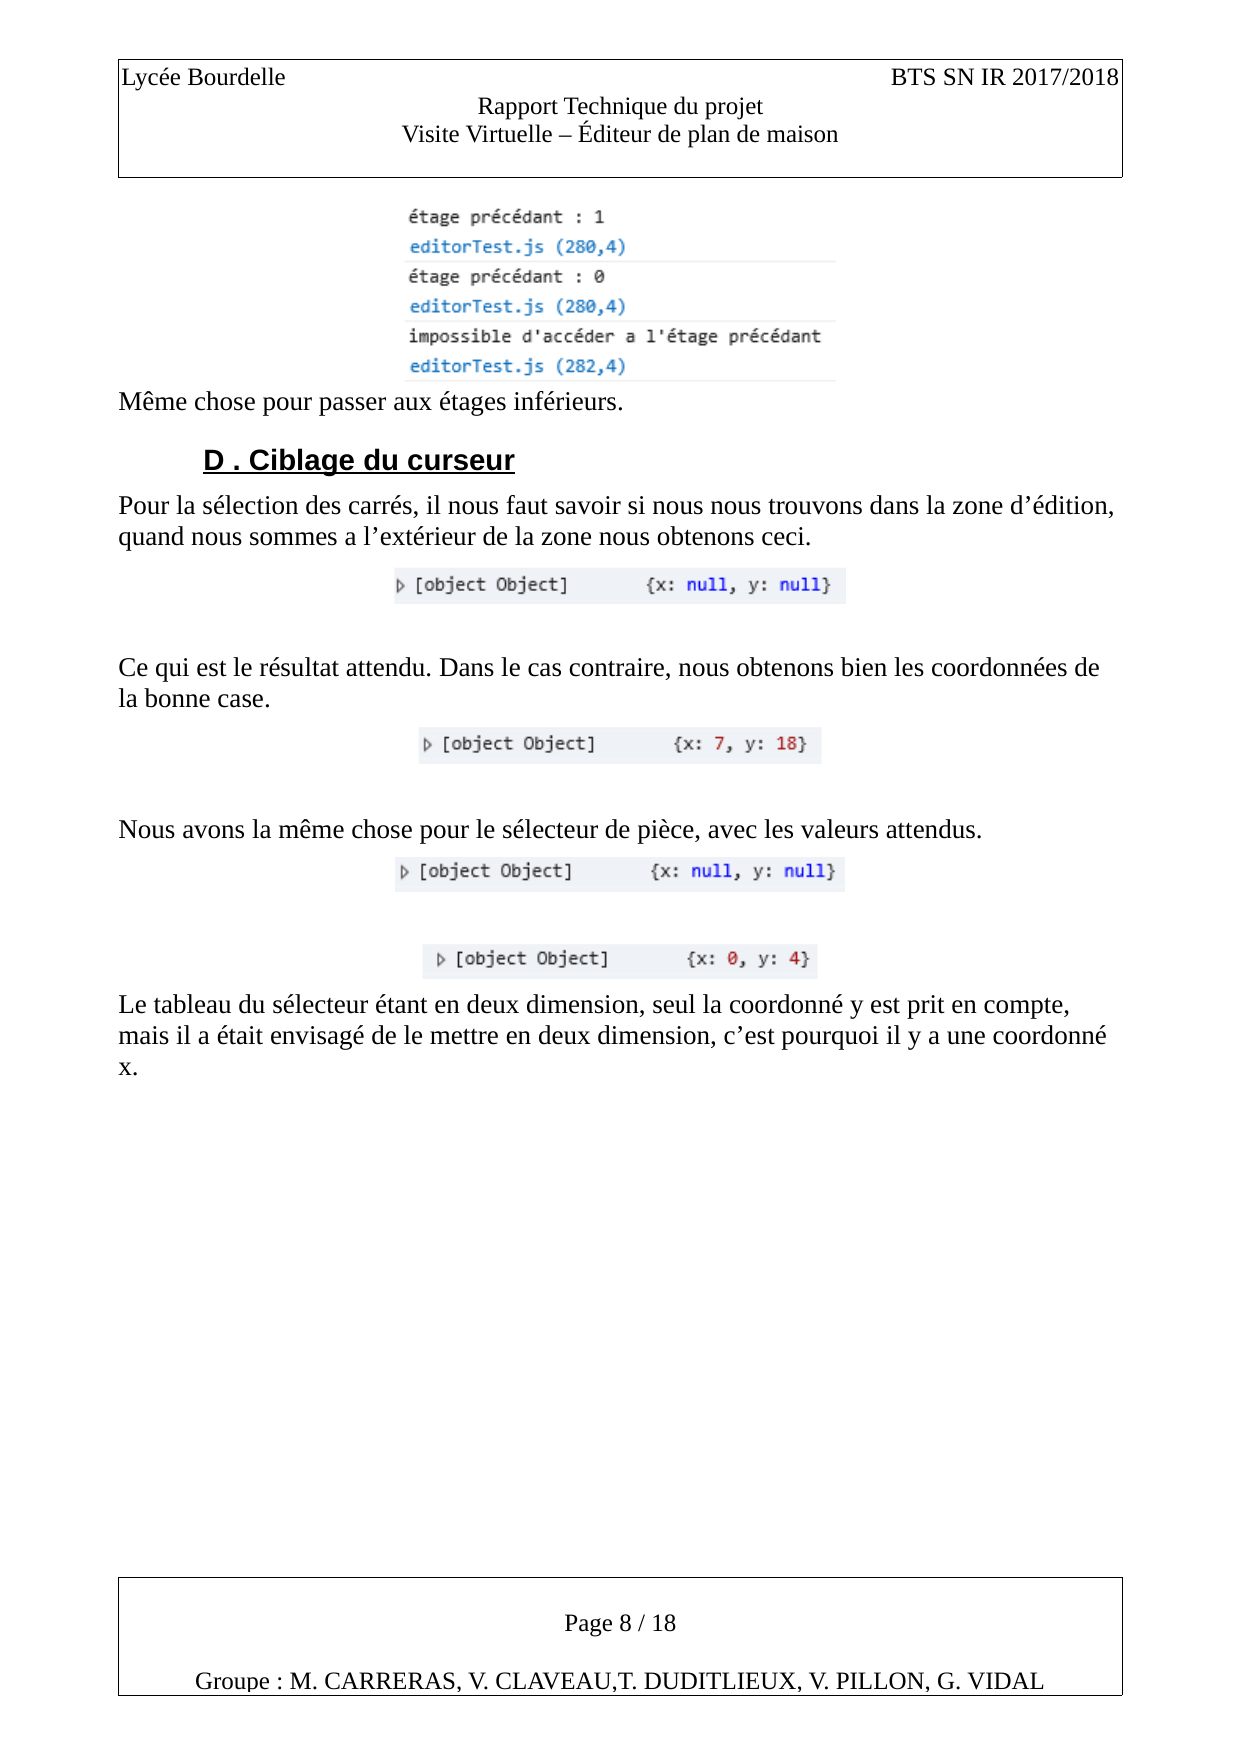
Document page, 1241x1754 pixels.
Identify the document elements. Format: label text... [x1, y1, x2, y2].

text Le tableau du sélecteur étant en deux dimension, seul la coordonné y est prit en compte, mais il a était envisagé de le mettre en deux dimension, c’est pourquoi il y a une coordonné x. [118, 988, 1122, 1081]
text Nous avons la même chose pour le sélecteur de pièce, avec les valeurs attendus. [118, 813, 1122, 844]
picture [404, 206, 836, 385]
picture [422, 944, 818, 979]
text Pour la sélection des carrés, il nous faut savoir si nous nous trouvons dans la zone d’édition, quand nous sommes a l’extérieur de la zone nous obtenons ceci. [118, 489, 1122, 552]
picture [418, 726, 822, 764]
picture [395, 857, 845, 892]
text Ce qui est le résultat attendu. Dans le cas contraire, nous obtenons bien les coordonnées de la bonne case. [118, 651, 1122, 714]
picture [394, 566, 846, 604]
text Même chose pour passer aux étages inférieurs. [118, 385, 1122, 416]
subtitle D . Ciblage du curseur [203, 443, 1122, 477]
